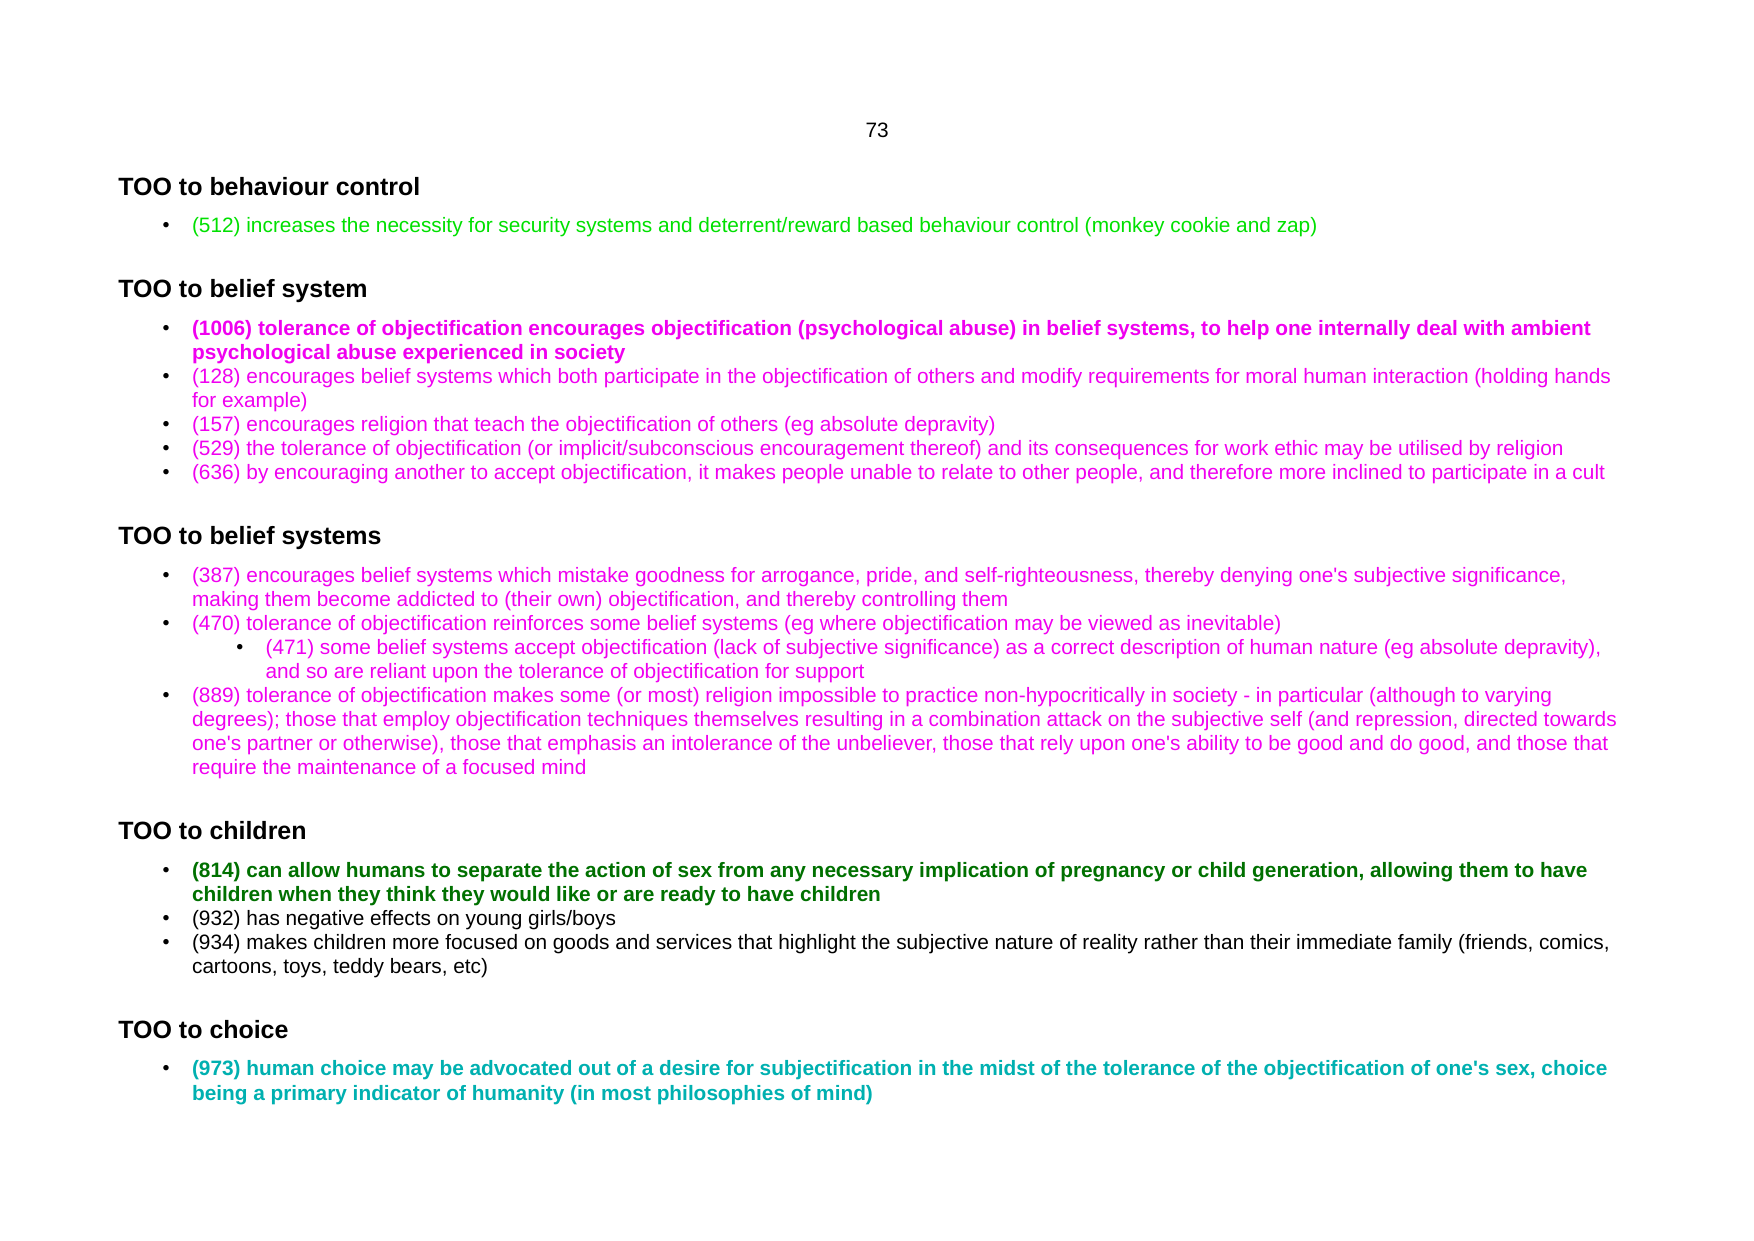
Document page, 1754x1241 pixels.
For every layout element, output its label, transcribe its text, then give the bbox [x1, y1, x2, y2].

list (889) tolerance of objectification makes some (or most) religion impossible to practice non-hypocritically in society - in particular (although to varying degrees); those that employ objectification techniques themselves resulting in a combination attack on the subjective self (and repression, directed towards one's partner or otherwise), those that emphasis an intolerance of the unbeliever, those that rely upon one's ability to be good and do good, and those that require the maintenance of a focused mind [162, 683, 1636, 779]
list (471) some belief systems accept objectification (lack of subjective significance) as a correct description of human nature (eg absolute depravity), and so are reliant upon the tolerance of objectification for support [236, 635, 1636, 683]
subtitle TOO to belief systems [118, 521, 1636, 550]
subtitle TOO to children [118, 816, 1636, 845]
list (529) the tolerance of objectification (or implicit/subconscious encouragement thereof) and its consequences for work ethic may be utilised by religion [162, 436, 1636, 460]
list (814) can allow humans to separate the action of sex from any necessary implication of pregnancy or child generation, allowing them to have children when they think they would like or are ready to have children [162, 857, 1636, 905]
list (157) encourages religion that teach the objectification of others (eg absolute depravity) [162, 412, 1636, 436]
list (636) by encouraging another to accept objectification, it makes people unable to relate to other people, and therefore more inclined to participate in a cult [162, 460, 1636, 484]
subtitle TOO to behaviour control [118, 172, 1636, 200]
list (1006) tolerance of objectification encourages objectification (psychological abuse) in belief systems, to help one internally deal with ambient psychological abuse experienced in society [162, 316, 1636, 364]
list (973) human choice may be advocated out of a desire for subjectification in the midst of the tolerance of the objectification of one's sex, choice being a primary indicator of humanity (in most philosophies of mind) [162, 1056, 1636, 1104]
list (128) encourages belief systems which both participate in the objectification of others and modify requirements for moral human interaction (holding hands for example) [162, 364, 1636, 412]
subtitle TOO to belief system [118, 274, 1636, 303]
list (470) tolerance of objectification reinforces some belief systems (eg where objectification may be viewed as inevitable) [162, 611, 1636, 635]
list (934) makes children more focused on goods and services that highlight the subjective nature of reality rather than their immediate family (friends, comics, cartoons, toys, teddy bears, etc) [162, 929, 1636, 977]
list (387) encourages belief systems which mistake goodness for arrogance, pride, and self-righteousness, thereby denying one's subjective significance, making them become addicted to (their own) objectification, and thereby controlling them [162, 563, 1636, 611]
list (932) has negative effects on young girls/boys [162, 905, 1636, 929]
list (512) increases the necessity for security systems and deterrent/reward based behaviour control (monkey cookie and zap) [162, 213, 1636, 237]
subtitle TOO to choice [118, 1015, 1636, 1044]
